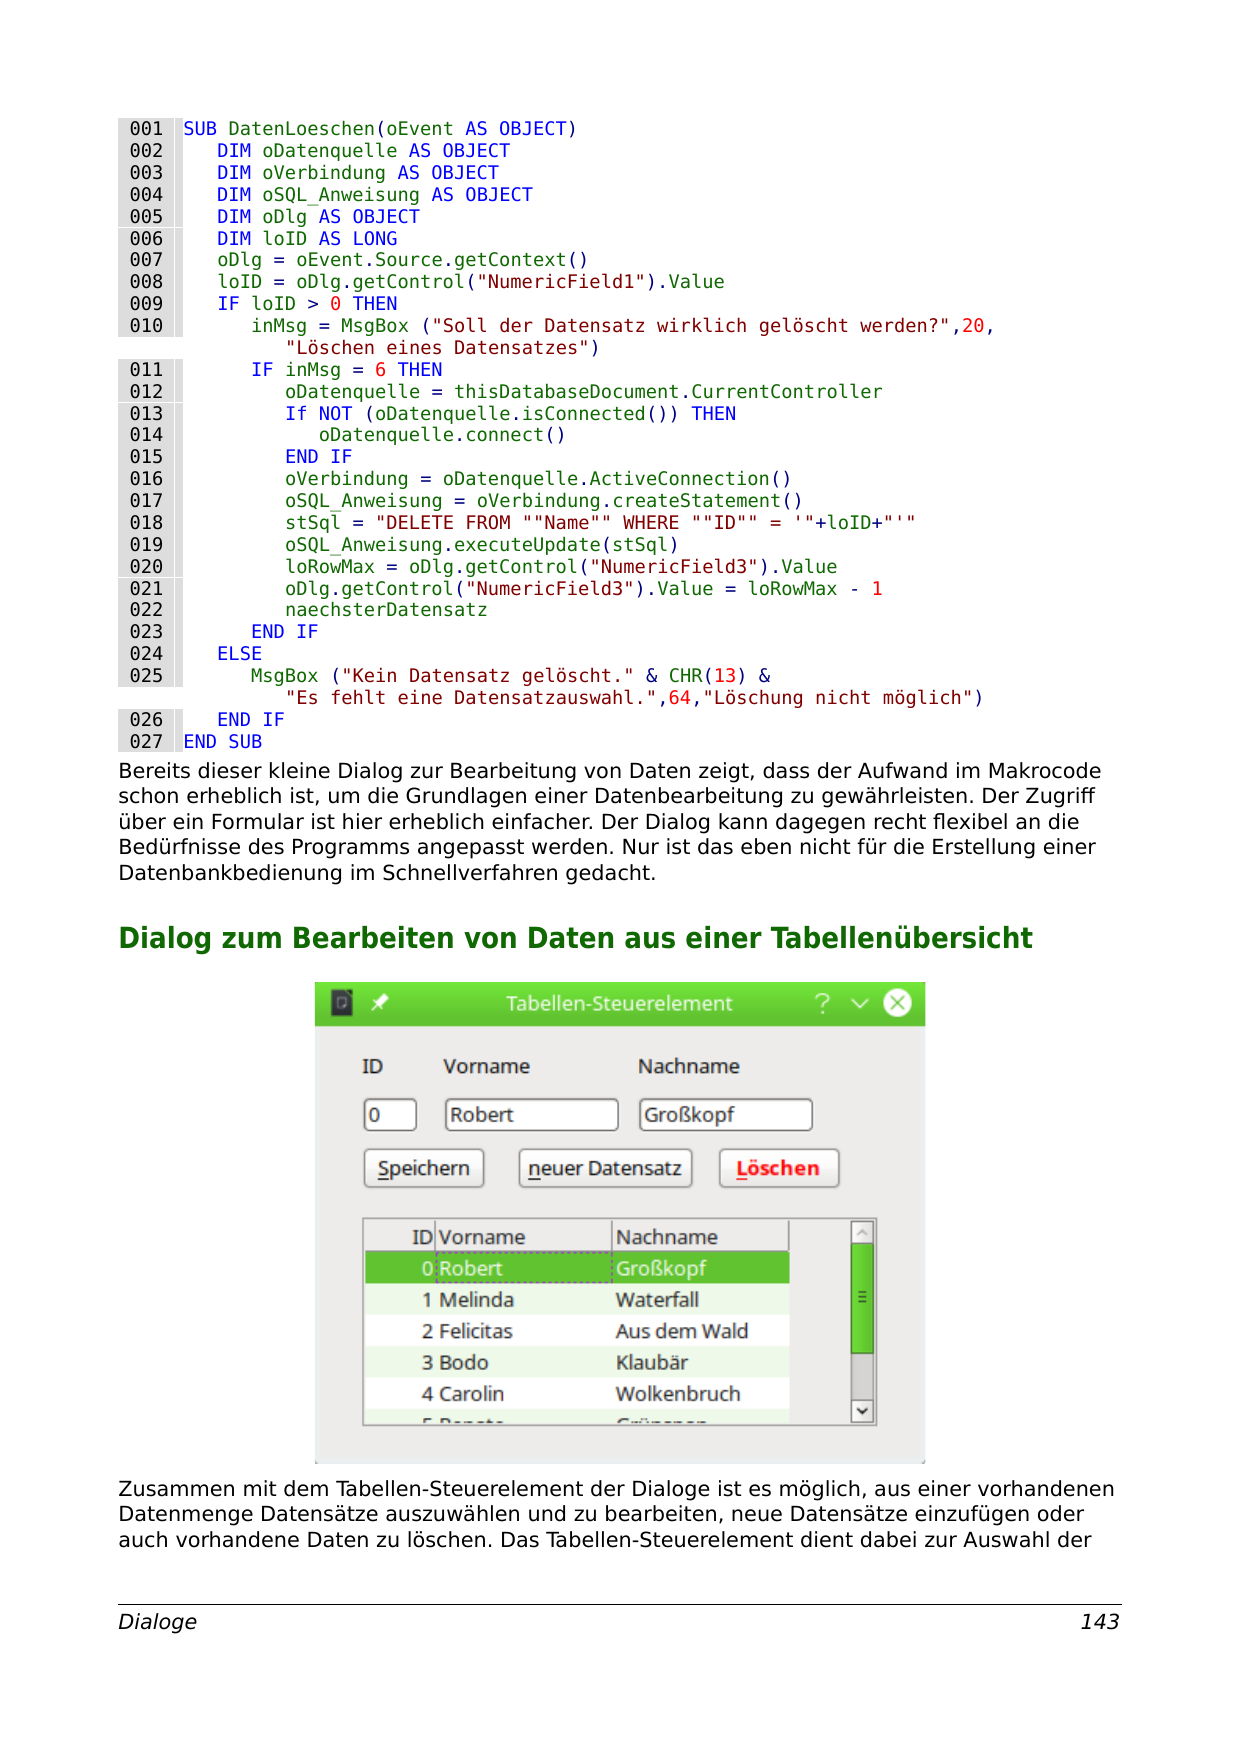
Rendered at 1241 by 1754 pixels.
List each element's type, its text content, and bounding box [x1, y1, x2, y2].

list oDatenquelle.connect() [183, 424, 1122, 446]
subtitle Dialog zum Bearbeiten von Daten aus einer Tabellenübersicht [118, 922, 1122, 956]
list DIM loID AS LONG [118, 227, 1122, 249]
list END IF [183, 621, 1122, 643]
list naechsterDatensatz [183, 599, 1122, 621]
list IF loID > 0 THEN [183, 293, 1122, 315]
list SUB DatenLoeschen(oEvent AS OBJECT) [183, 118, 1122, 140]
list oDlg = oEvent.Source.getContext() [183, 249, 1122, 271]
list DIM oDlg AS OBJECT [183, 206, 1122, 227]
picture [314, 982, 926, 1464]
list END IF [183, 709, 1122, 731]
list MsgBox ("Kein Datensatz gelöscht." & CHR(13) & "Es fehlt eine Datensatzauswahl.",64,"Löschung nicht möglich") [118, 665, 1122, 709]
list oDlg.getControl("NumericField3").Value = loRowMax - 1 [118, 577, 1122, 599]
list END IF [183, 446, 1122, 468]
list oDatenquelle = thisDatabaseDocument.CurrentController [183, 381, 1122, 402]
list oSQL_Anweisung = oVerbindung.createStatement() [183, 490, 1122, 512]
list ELSE [183, 643, 1122, 665]
list If NOT (oDatenquelle.isConnected()) THEN [118, 402, 1122, 424]
list loID = oDlg.getControl("NumericField1").Value [183, 271, 1122, 293]
list oVerbindung = oDatenquelle.ActiveConnection() [183, 468, 1122, 490]
list inMsg = MsgBox ("Soll der Datensatz wirklich gelöscht werden?",20, "Löschen eines Datensatzes") [118, 315, 1122, 359]
list oSQL_Anweisung.executeUpdate(stSql) [183, 534, 1122, 556]
text Bereits dieser kleine Dialog zur Bearbeitung von Daten zeigt, dass der Aufwand im Makrocode schon erheblich ist, um die Grundlagen einer Datenbearbeitung zu gewährleisten. Der Zugriff über ein Formular ist hier erheblich einfacher. Der Dialog kann dagegen recht flexibel an die Bedürfnisse des Programms angepasst werden. Nur ist das eben nicht für die Erstellung einer Datenbankbedienung im Schnellverfahren gedacht. [118, 759, 1122, 885]
text Zusammen mit dem Tabellen-Steuerelement der Dialoge ist es möglich, aus einer vorhandenen Datenmenge Datensätze auszuwählen und zu bearbeiten, neue Datensätze einzufügen oder auch vorhandene Daten zu löschen. Das Tabellen-Steuerelement dient dabei zur Auswahl der [118, 1477, 1122, 1552]
list DIM oSQL_Anweisung AS OBJECT [183, 184, 1122, 206]
list DIM oVerbindung AS OBJECT [183, 162, 1122, 184]
list IF inMsg = 6 THEN [183, 359, 1122, 381]
list stSql = "DELETE FROM ""Name"" WHERE ""ID"" = '"+loID+"'" [183, 512, 1122, 534]
list DIM oDatenquelle AS OBJECT [183, 140, 1122, 162]
list loRowMax = oDlg.getControl("NumericField3").Value [183, 556, 1122, 577]
list END SUB [183, 731, 1122, 752]
